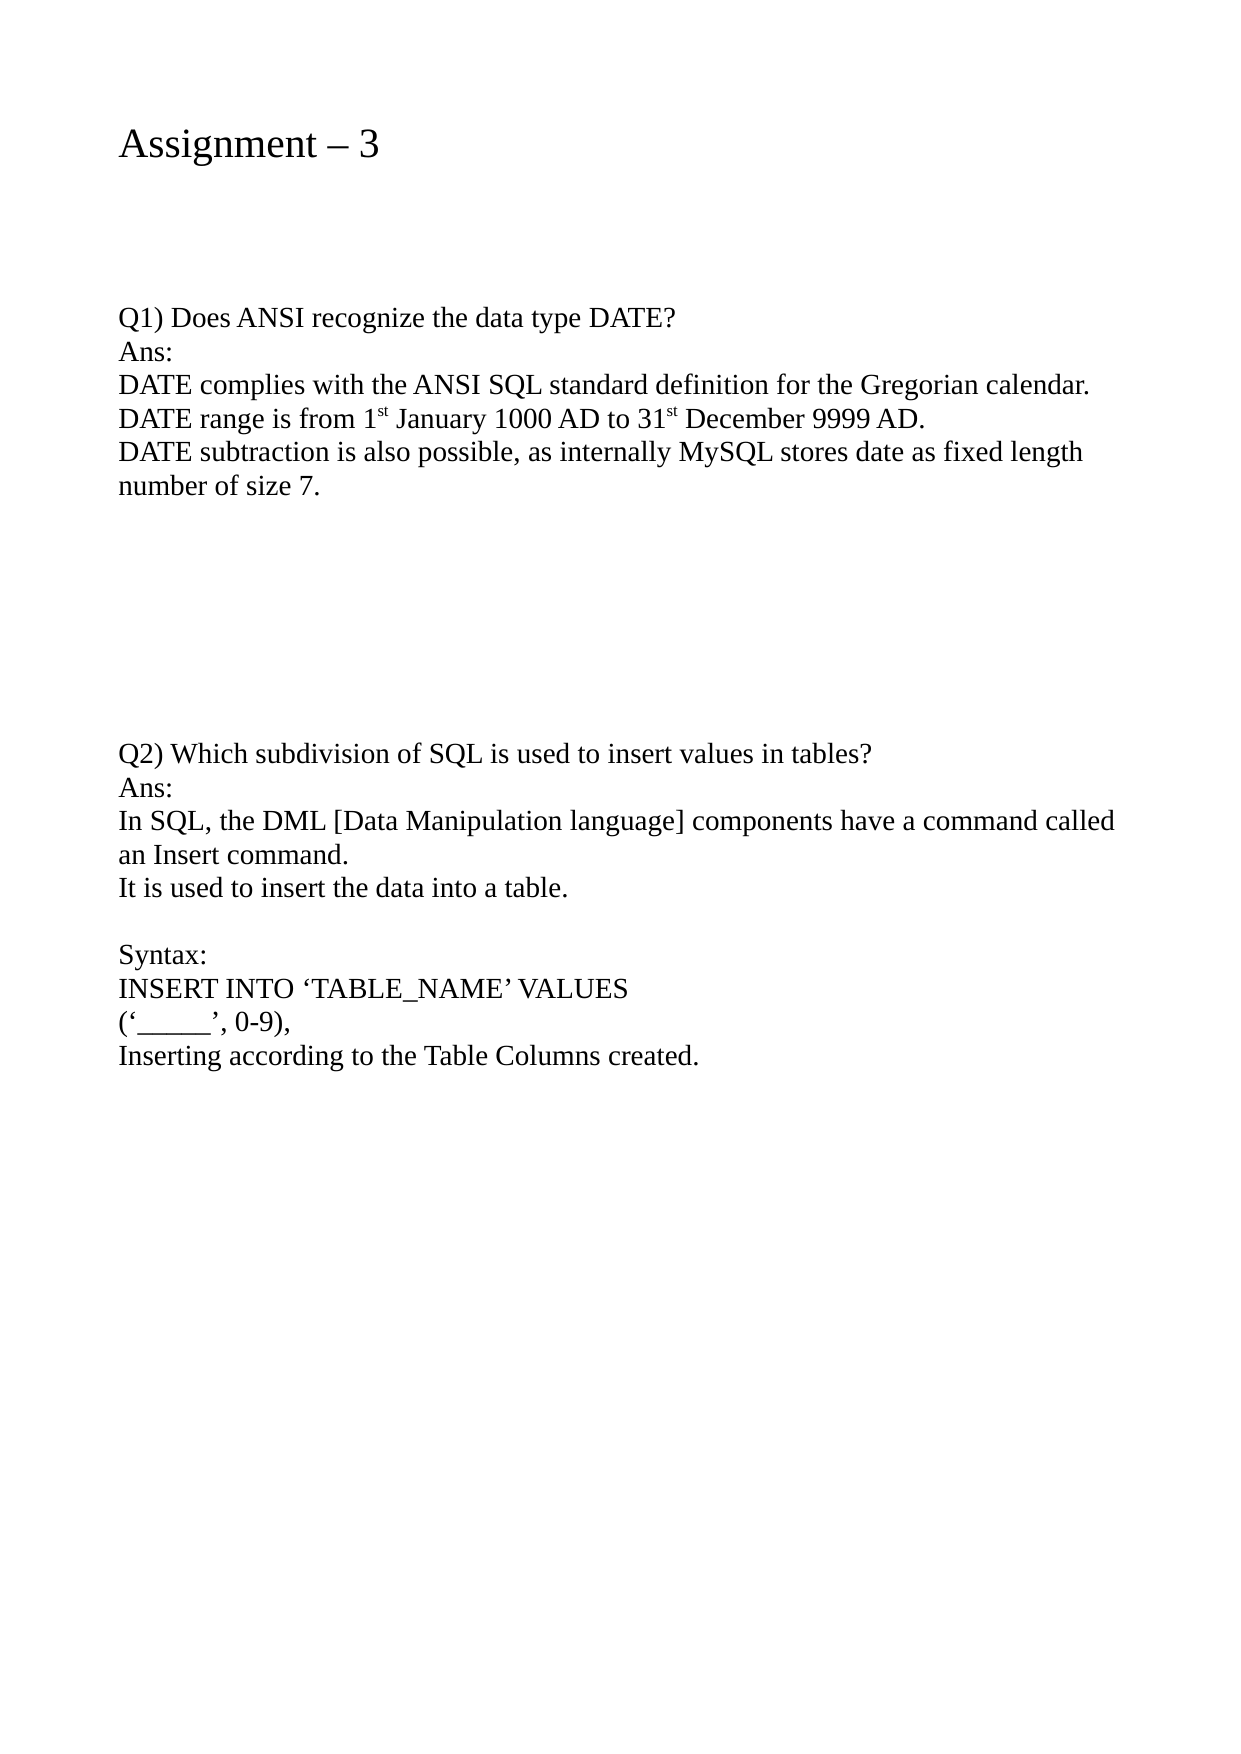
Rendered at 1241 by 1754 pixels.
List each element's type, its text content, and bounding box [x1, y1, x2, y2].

text Q1) Does ANSI recognize the data type DATE? [118, 300, 1122, 334]
text Assignment – 3 [118, 118, 1122, 166]
text Q2) Which subdivision of SQL is used to insert values in tables? [118, 736, 1122, 770]
text Ans: [118, 770, 1122, 803]
text In SQL, the DML [Data Manipulation language] components have a command called an Insert command. [118, 803, 1122, 870]
text DATE range is from 1st January 1000 AD to 31st December 9999 AD. [118, 401, 1122, 434]
text DATE subtraction is also possible, as internally MySQL stores date as fixed length number of size 7. [118, 434, 1122, 501]
text Syntax: [118, 937, 1122, 971]
text It is used to insert the data into a table. [118, 870, 1122, 904]
text (‘_____’, 0-9), [118, 1004, 1122, 1038]
text DATE complies with the ANSI SQL standard definition for the Gregorian calendar. [118, 367, 1122, 401]
text Ans: [118, 334, 1122, 367]
text INSERT INTO ‘TABLE_NAME’ VALUES [118, 971, 1122, 1004]
text Inserting according to the Table Columns created. [118, 1038, 1122, 1072]
